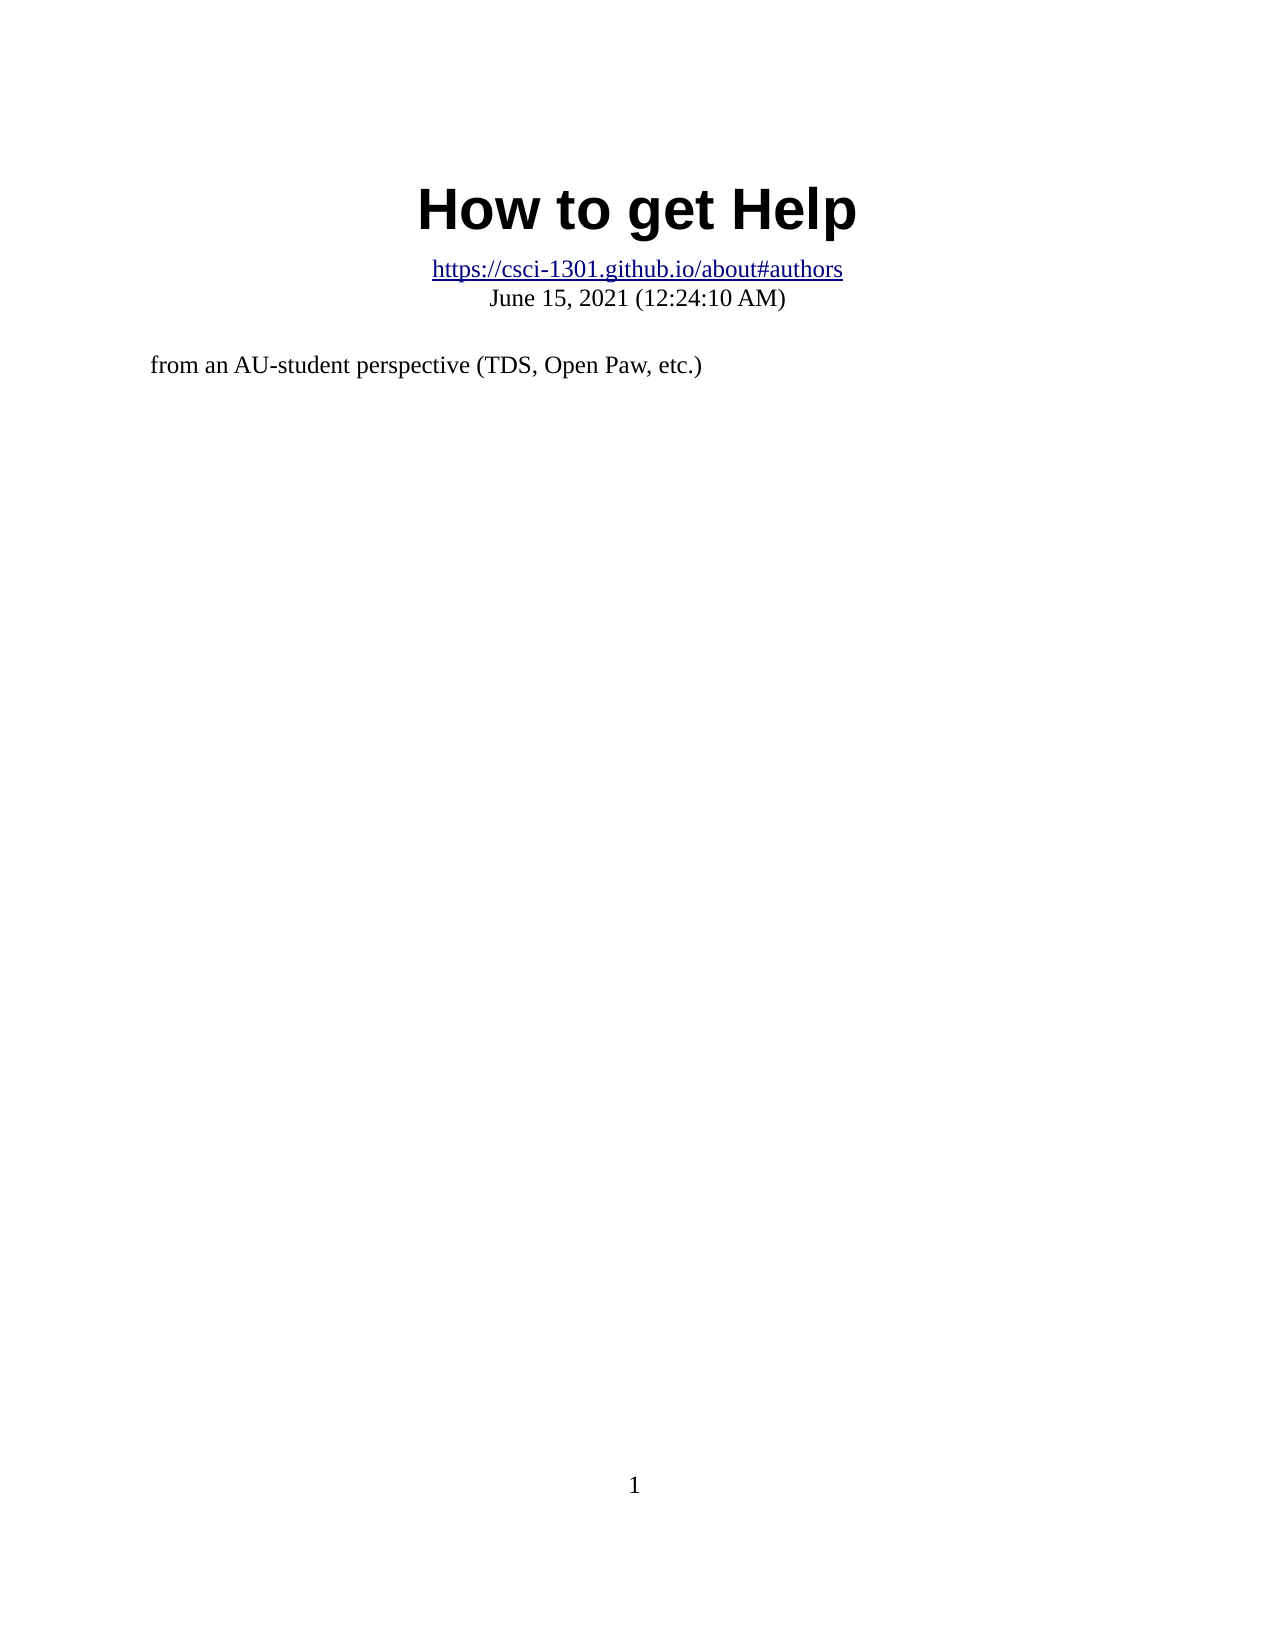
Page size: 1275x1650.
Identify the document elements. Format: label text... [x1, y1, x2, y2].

text from an AU-student perspective (TDS, Open Paw, etc.) [150, 350, 1125, 378]
text https://csci-1301.github.io/about#authors [150, 254, 1125, 283]
text June 15, 2021 (12:24:10 AM) [150, 283, 1125, 312]
title How to get Help [150, 175, 1125, 242]
